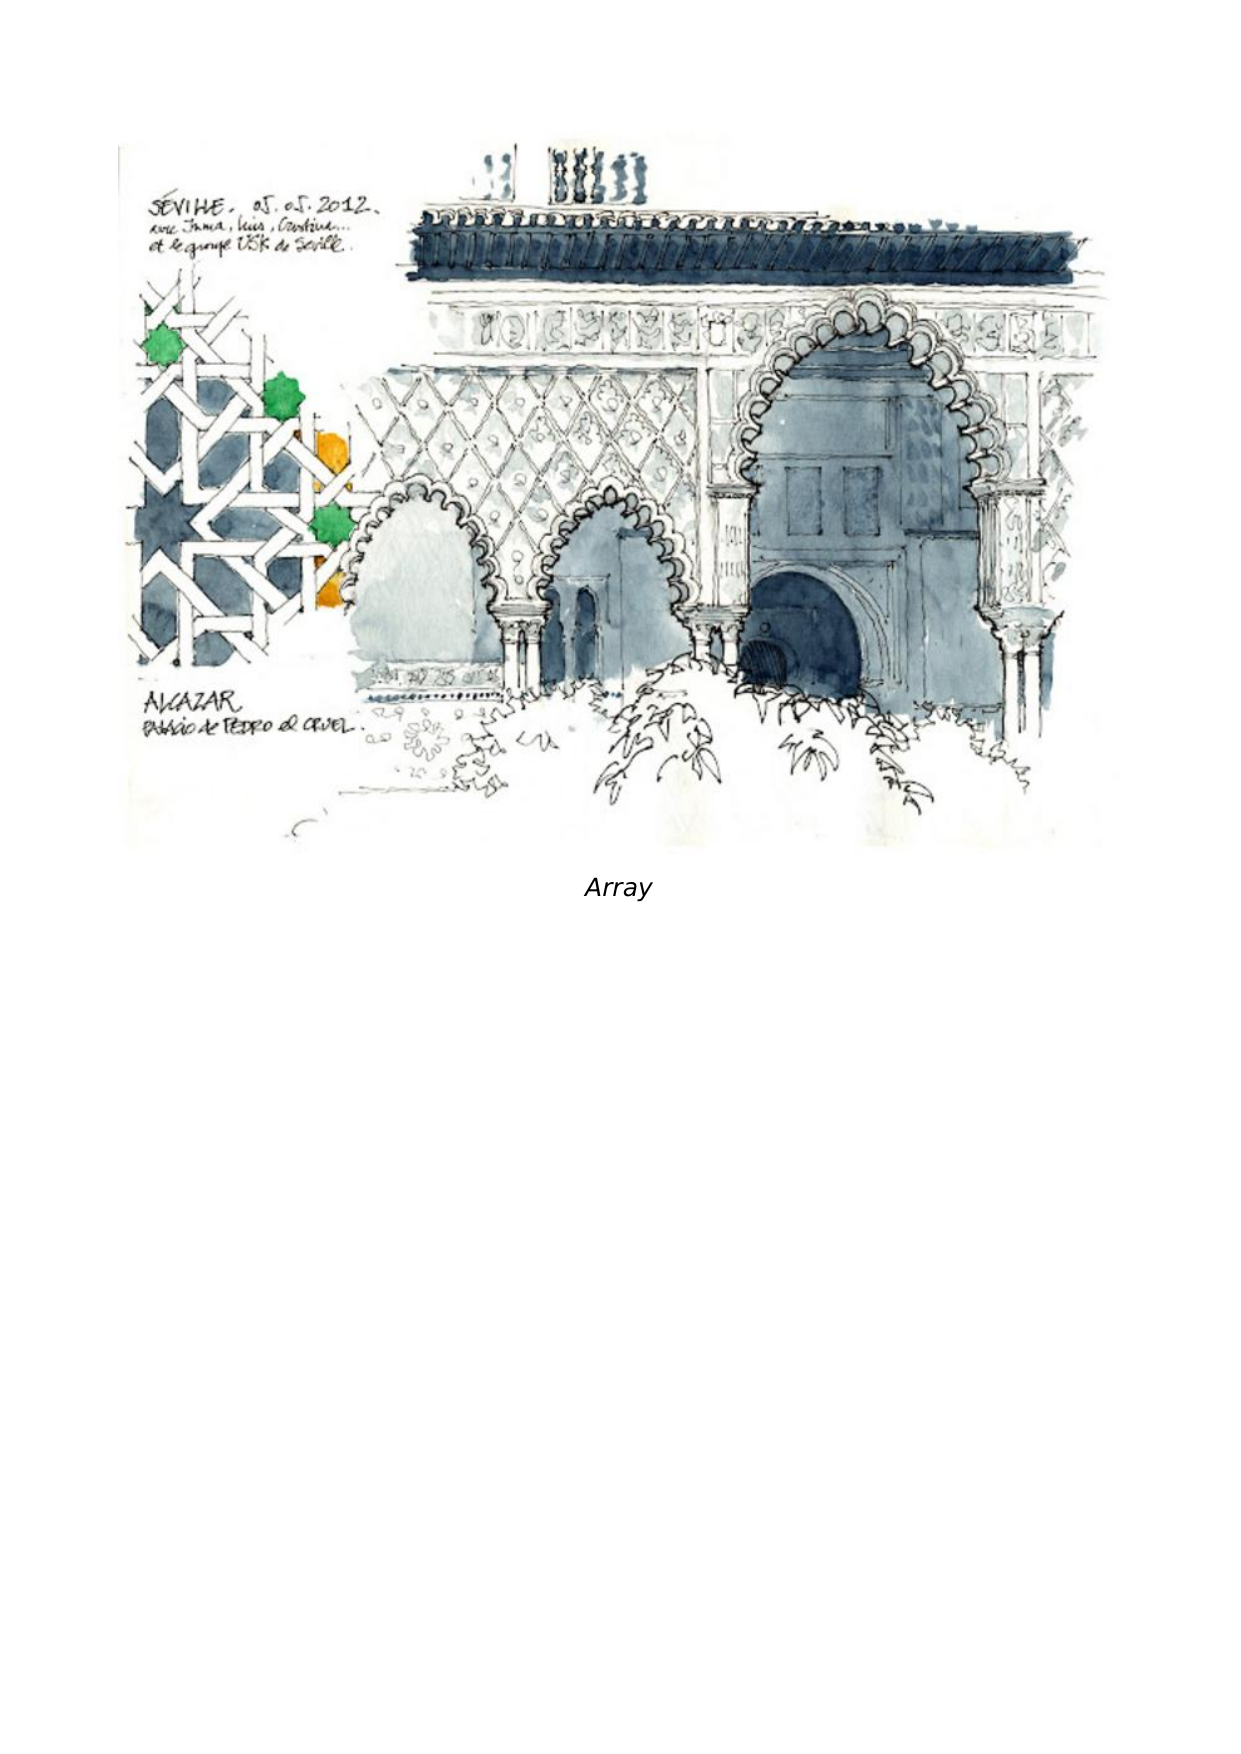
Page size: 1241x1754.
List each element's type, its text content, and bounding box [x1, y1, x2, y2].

text Array [118, 874, 1122, 903]
picture [118, 130, 1123, 874]
